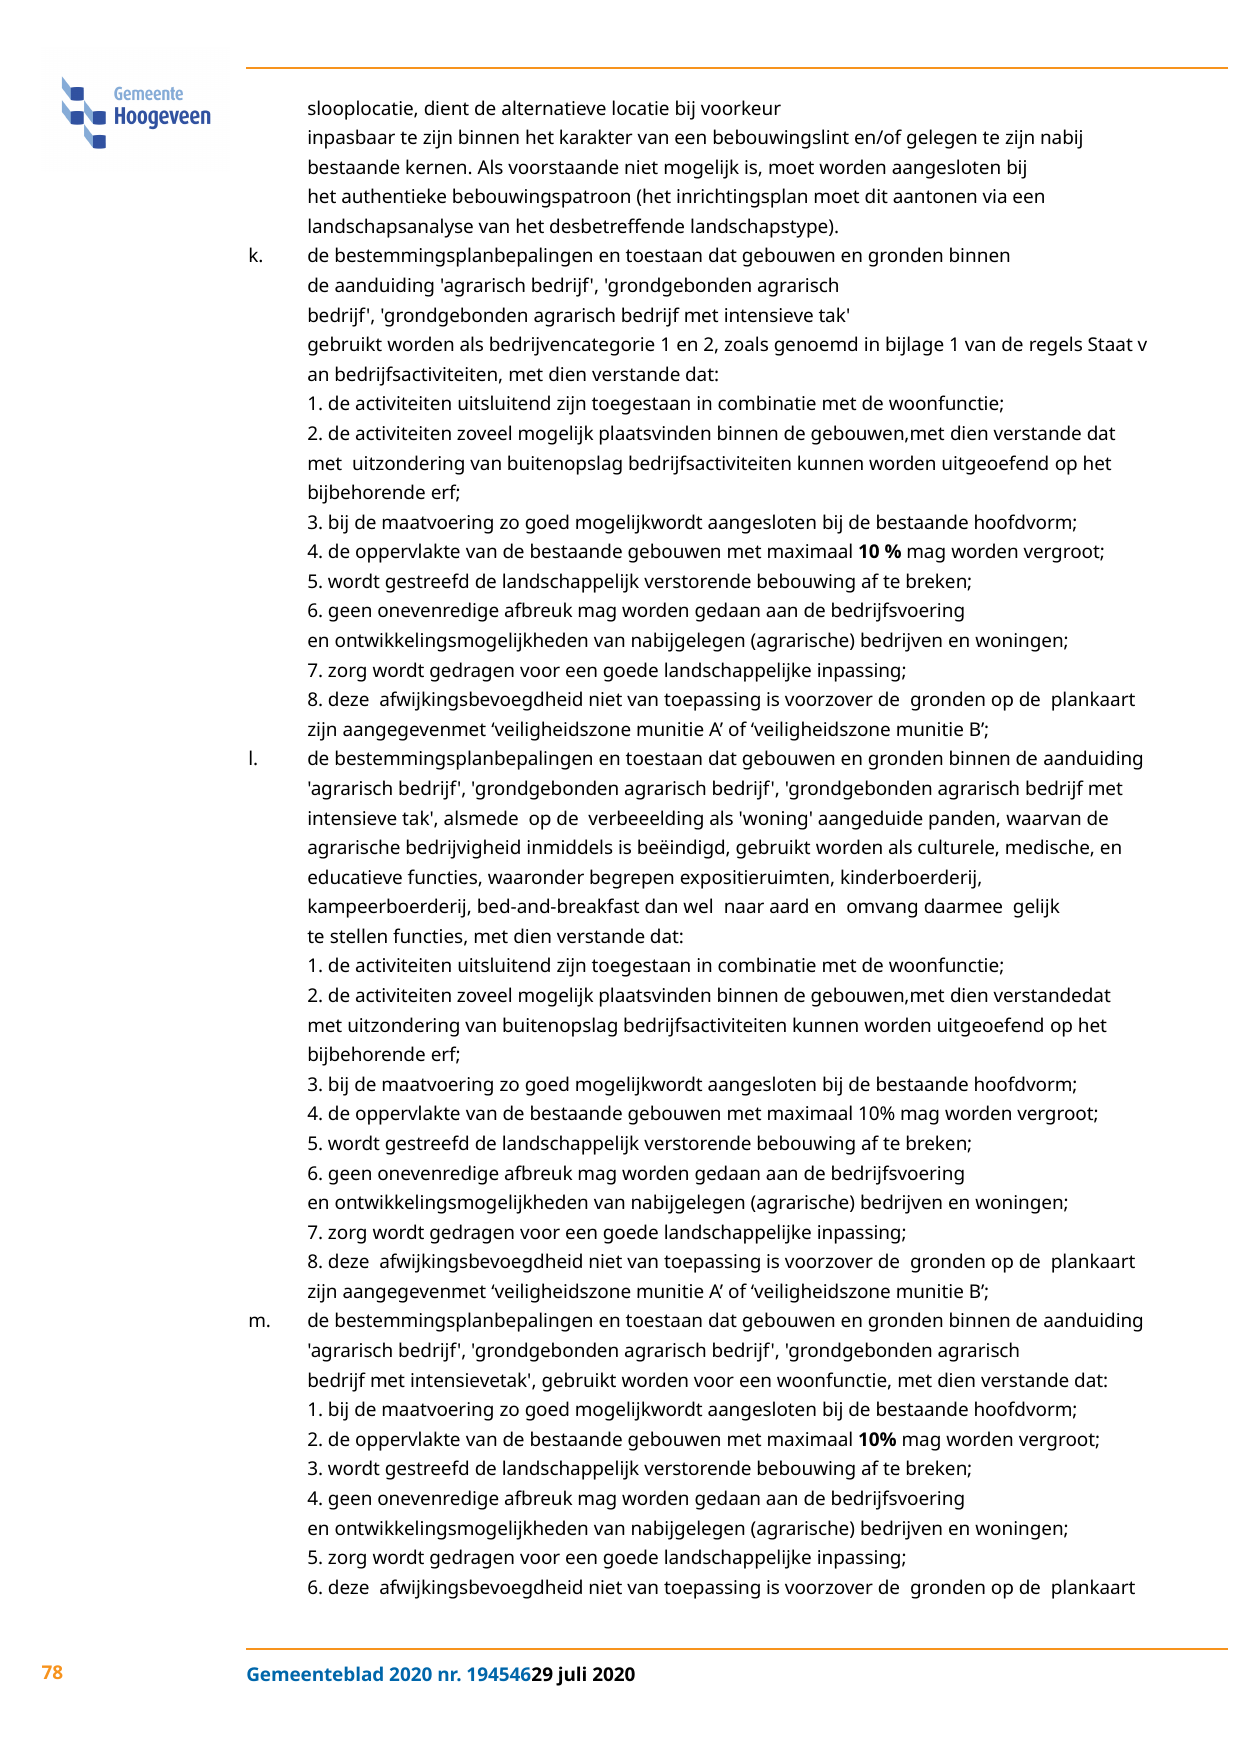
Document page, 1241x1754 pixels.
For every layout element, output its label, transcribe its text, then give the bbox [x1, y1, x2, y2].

list 2. de activiteiten zoveel mogelijk plaatsvinden binnen de gebouwen,met dien verstandedat met uitzondering van buitenopslag bedrijfsactiviteiten kunnen worden uitgeoefend op het bijbehorende erf; [248, 982, 1152, 1067]
list 4. de oppervlakte van de bestaande gebouwen met maximaal 10 % mag worden vergroot; [248, 538, 1152, 564]
list 5. wordt gestreefd de landschappelijk verstorende bebouwing af te breken; [248, 568, 1152, 594]
list 4. de oppervlakte van de bestaande gebouwen met maximaal 10% mag worden vergroot; [248, 1101, 1152, 1126]
list 6. deze afwijkingsbevoegdheid niet van toepassing is voorzover de gronden op de plankaart [248, 1574, 1152, 1600]
list 1. de activiteiten uitsluitend zijn toegestaan in combinatie met de woonfunctie; [248, 391, 1152, 416]
list 2. de oppervlakte van de bestaande gebouwen met maximaal 10% mag worden vergroot; [248, 1426, 1152, 1452]
list 7. zorg wordt gedragen voor een goede landschappelijke inpassing; [248, 1219, 1152, 1245]
list 3. bij de maatvoering zo goed mogelijkwordt aangesloten bij de bestaande hoofdvorm; [248, 1071, 1152, 1097]
list 5. zorg wordt gedragen voor een goede landschappelijke inpassing; [248, 1544, 1152, 1570]
list 2. de activiteiten zoveel mogelijk plaatsvinden binnen de gebouwen,met dien verstande dat met uitzondering van buitenopslag bedrijfsactiviteiten kunnen worden uitgeoefend op het bijbehorende erf; [248, 420, 1152, 505]
list 5. wordt gestreefd de landschappelijk verstorende bebouwing af te breken; [248, 1130, 1152, 1156]
list slooplocatie, dient de alternatieve locatie bij voorkeur inpasbaar te zijn binnen het karakter van een bebouwingslint en/of gelegen te zijn nabij bestaande kernen. Als voorstaande niet mogelijk is, moet worden aangesloten bij het authentieke bebouwingspatroon (het inrichtingsplan moet dit aantonen via een landschapsanalyse van het desbetreffende landschapstype). [248, 95, 1152, 239]
list 7. zorg wordt gedragen voor een goede landschappelijke inpassing; [248, 657, 1152, 683]
list 8. deze afwijkingsbevoegdheid niet van toepassing is voorzover de gronden op de plankaart zijn aangegevenmet ‘veiligheidszone munitie A’ of ‘veiligheidszone munitie B’; [248, 686, 1152, 742]
list 1. bij de maatvoering zo goed mogelijkwordt aangesloten bij de bestaande hoofdvorm; [248, 1396, 1152, 1422]
list de bestemmingsplanbepalingen en toestaan dat gebouwen en gronden binnen de aanduiding 'agrarisch bedrijf', 'grondgebonden agrarisch bedrijf', 'grondgebonden agrarisch bedrijf met intensieve tak', alsmede op de verbeeelding als 'woning' aangeduide panden, waarvan de agrarische bedrijvigheid inmiddels is beëindigd, gebruikt worden als culturele, medische, en educatieve functies, waaronder begrepen expositieruimten, kinderboerderij, kampeerboerderij, bed-and-breakfast dan wel naar aard en omvang daarmee gelijk te stellen functies, met dien verstande dat: [248, 746, 1152, 949]
list de bestemmingsplanbepalingen en toestaan dat gebouwen en gronden binnen de aanduiding 'agrarisch bedrijf', 'grondgebonden agrarisch bedrijf', 'grondgebonden agrarisch bedrijf met intensieve tak' gebruikt worden als bedrijvencategorie 1 en 2, zoals genoemd in bijlage 1 van de regels Staat van bedrijfsactiviteiten, met dien verstande dat: [248, 243, 1152, 387]
list 8. deze afwijkingsbevoegdheid niet van toepassing is voorzover de gronden op de plankaart zijn aangegevenmet ‘veiligheidszone munitie A’ of ‘veiligheidszone munitie B’; [248, 1248, 1152, 1304]
list 6. geen onevenredige afbreuk mag worden gedaan aan de bedrijfsvoering en ontwikkelingsmogelijkheden van nabijgelegen (agrarische) bedrijven en woningen; [248, 598, 1152, 653]
list 1. de activiteiten uitsluitend zijn toegestaan in combinatie met de woonfunctie; [248, 953, 1152, 978]
list 3. bij de maatvoering zo goed mogelijkwordt aangesloten bij de bestaande hoofdvorm; [248, 509, 1152, 535]
list 3. wordt gestreefd de landschappelijk verstorende bebouwing af te breken; [248, 1456, 1152, 1481]
picture [41, 47, 231, 172]
list 4. geen onevenredige afbreuk mag worden gedaan aan de bedrijfsvoering en ontwikkelingsmogelijkheden van nabijgelegen (agrarische) bedrijven en woningen; [248, 1485, 1152, 1541]
list 6. geen onevenredige afbreuk mag worden gedaan aan de bedrijfsvoering en ontwikkelingsmogelijkheden van nabijgelegen (agrarische) bedrijven en woningen; [248, 1160, 1152, 1215]
list de bestemmingsplanbepalingen en toestaan dat gebouwen en gronden binnen de aanduiding 'agrarisch bedrijf', 'grondgebonden agrarisch bedrijf', 'grondgebonden agrarisch bedrijf met intensievetak', gebruikt worden voor een woonfunctie, met dien verstande dat: [248, 1308, 1152, 1393]
